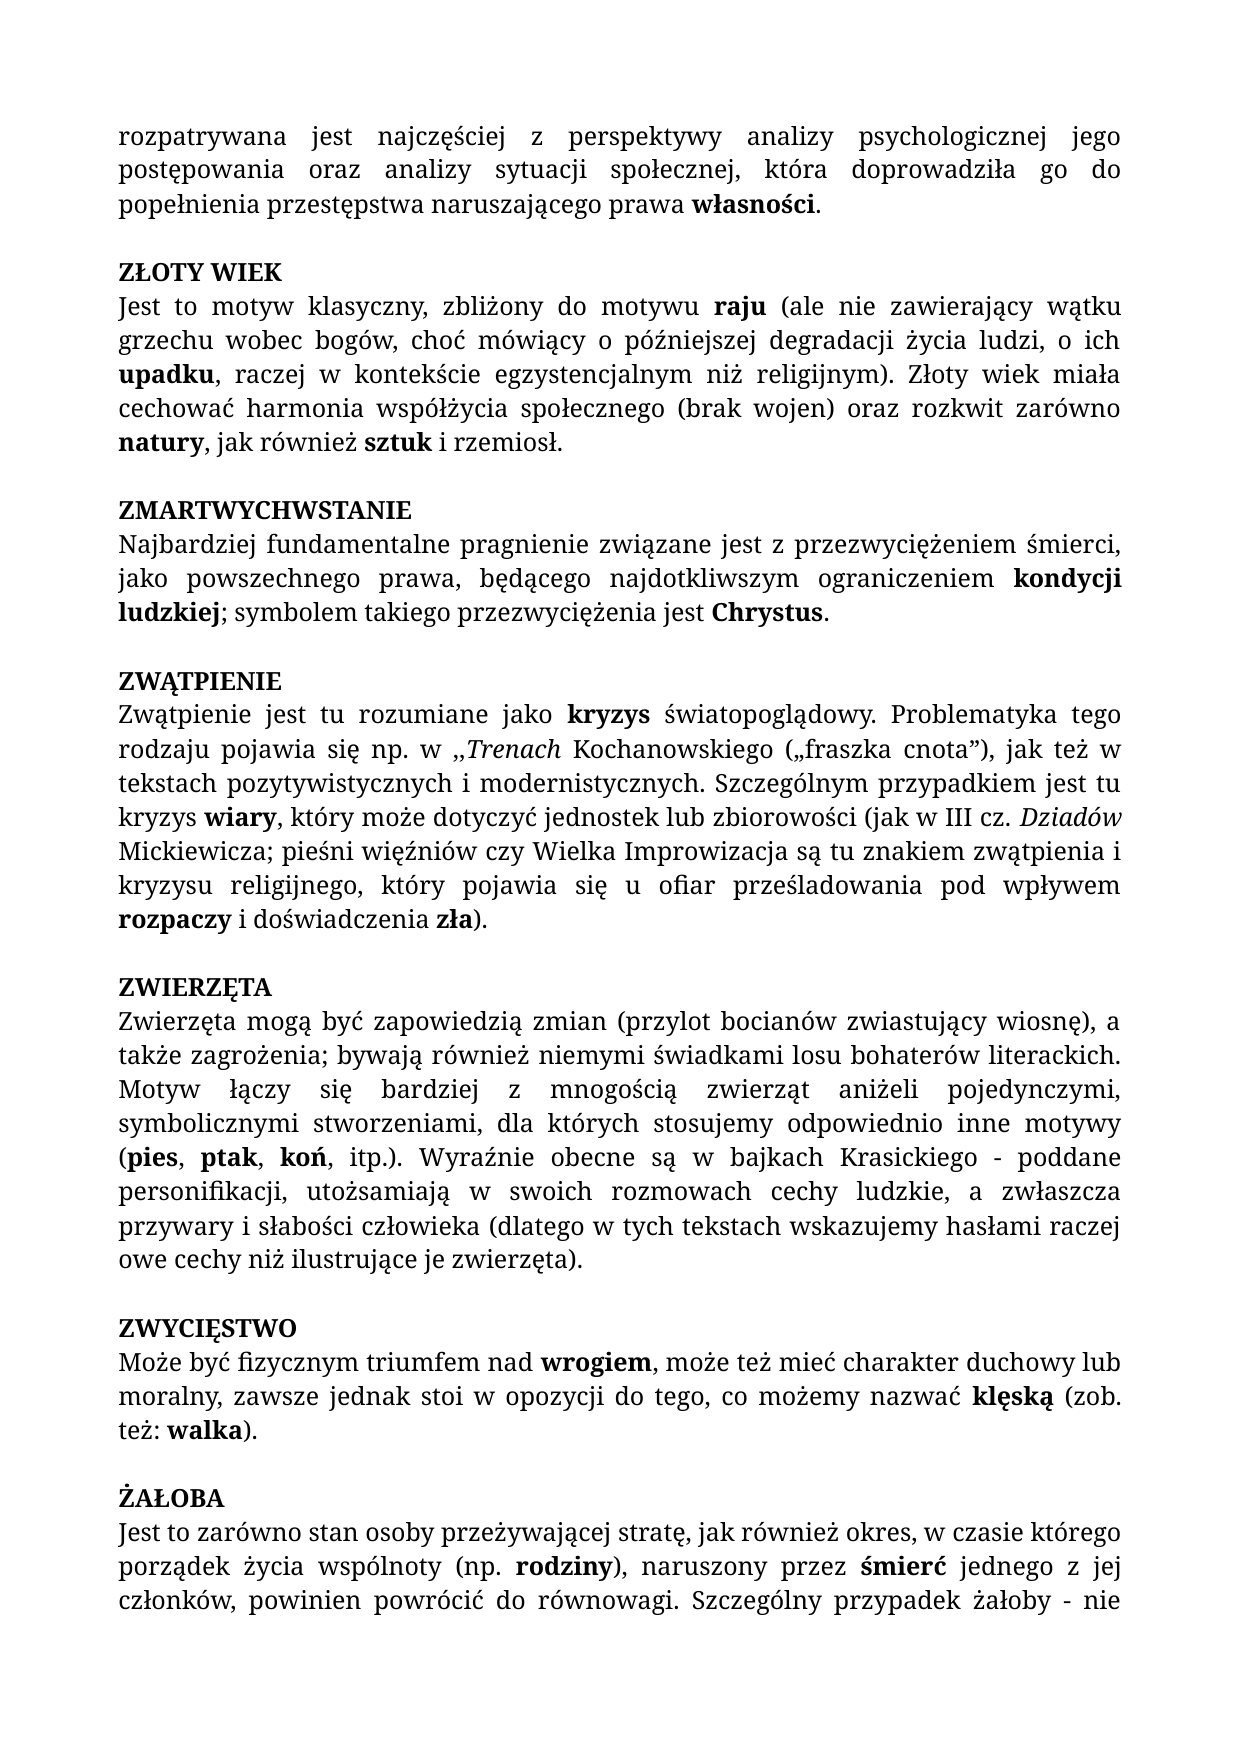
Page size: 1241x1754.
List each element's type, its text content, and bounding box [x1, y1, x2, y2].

text Zwątpienie jest tu rozumiane jako kryzys światopoglądowy. Problematyka tego rodzaju pojawia się np. w ,,Trenach Kochanowskiego („fraszka cnota”), jak też w tekstach pozytywistycznych i modernistycznych. Szczególnym przypadkiem jest tu kryzys wiary, który może dotyczyć jednostek lub zbiorowości (jak w III cz. Dziadów Mickiewicza; pieśni więźniów czy Wielka Improwizacja są tu znakiem zwątpienia i kryzysu religijnego, który pojawia się u ofiar prześladowania pod wpływem rozpaczy i doświadczenia zła). [118, 697, 1122, 936]
text ZŁOTY WIEK [118, 254, 1122, 288]
text ZWĄTPIENIE [118, 663, 1122, 697]
text ŻAŁOBA [118, 1481, 1122, 1515]
text ZWIERZĘTA [118, 970, 1122, 1004]
text Jest to zarówno stan osoby przeżywającej stratę, jak również okres, w czasie którego porządek życia wspólnoty (np. rodziny), naruszony przez śmierć jednego z jej członków, powinien powrócić do równowagi. Szczególny przypadek żałoby - nie [118, 1515, 1122, 1617]
text ZWYCIĘSTWO [118, 1310, 1122, 1344]
text Najbardziej fundamentalne pragnienie związane jest z przezwyciężeniem śmierci, jako powszechnego prawa, będącego najdotkliwszym ograniczeniem kondycji ludzkiej; symbolem takiego przezwyciężenia jest Chrystus. [118, 527, 1122, 629]
text Jest to motyw klasyczny, zbliżony do motywu raju (ale nie zawierający wątku grzechu wobec bogów, choć mówiący o późniejszej degradacji życia ludzi, o ich upadku, raczej w kontekście egzystencjalnym niż religijnym). Złoty wiek miała cechować harmonia współżycia społecznego (brak wojen) oraz rozkwit zarówno natury, jak również sztuk i rzemiosł. [118, 288, 1122, 459]
text Może być fizycznym triumfem nad wrogiem, może też mieć charakter duchowy lub moralny, zawsze jednak stoi w opozycji do tego, co możemy nazwać klęską (zob. też: walka). [118, 1344, 1122, 1447]
text rozpatrywana jest najczęściej z perspektywy analizy psychologicznej jego postępowania oraz analizy sytuacji społecznej, która doprowadziła go do popełnienia przestępstwa naruszającego prawa własności. [118, 118, 1122, 220]
text Zwierzęta mogą być zapowiedzią zmian (przylot bocianów zwiastujący wiosnę), a także zagrożenia; bywają również niemymi świadkami losu bohaterów literackich. Motyw łączy się bardziej z mnogością zwierząt aniżeli pojedynczymi, symbolicznymi stworzeniami, dla których stosujemy odpowiednio inne motywy (pies, ptak, koń, itp.). Wyraźnie obecne są w bajkach Krasickiego - poddane personifikacji, utożsamiają w swoich rozmowach cechy ludzkie, a zwłaszcza przywary i słabości człowieka (dlatego w tych tekstach wskazujemy hasłami raczej owe cechy niż ilustrujące je zwierzęta). [118, 1004, 1122, 1276]
text ZMARTWYCHWSTANIE [118, 493, 1122, 527]
